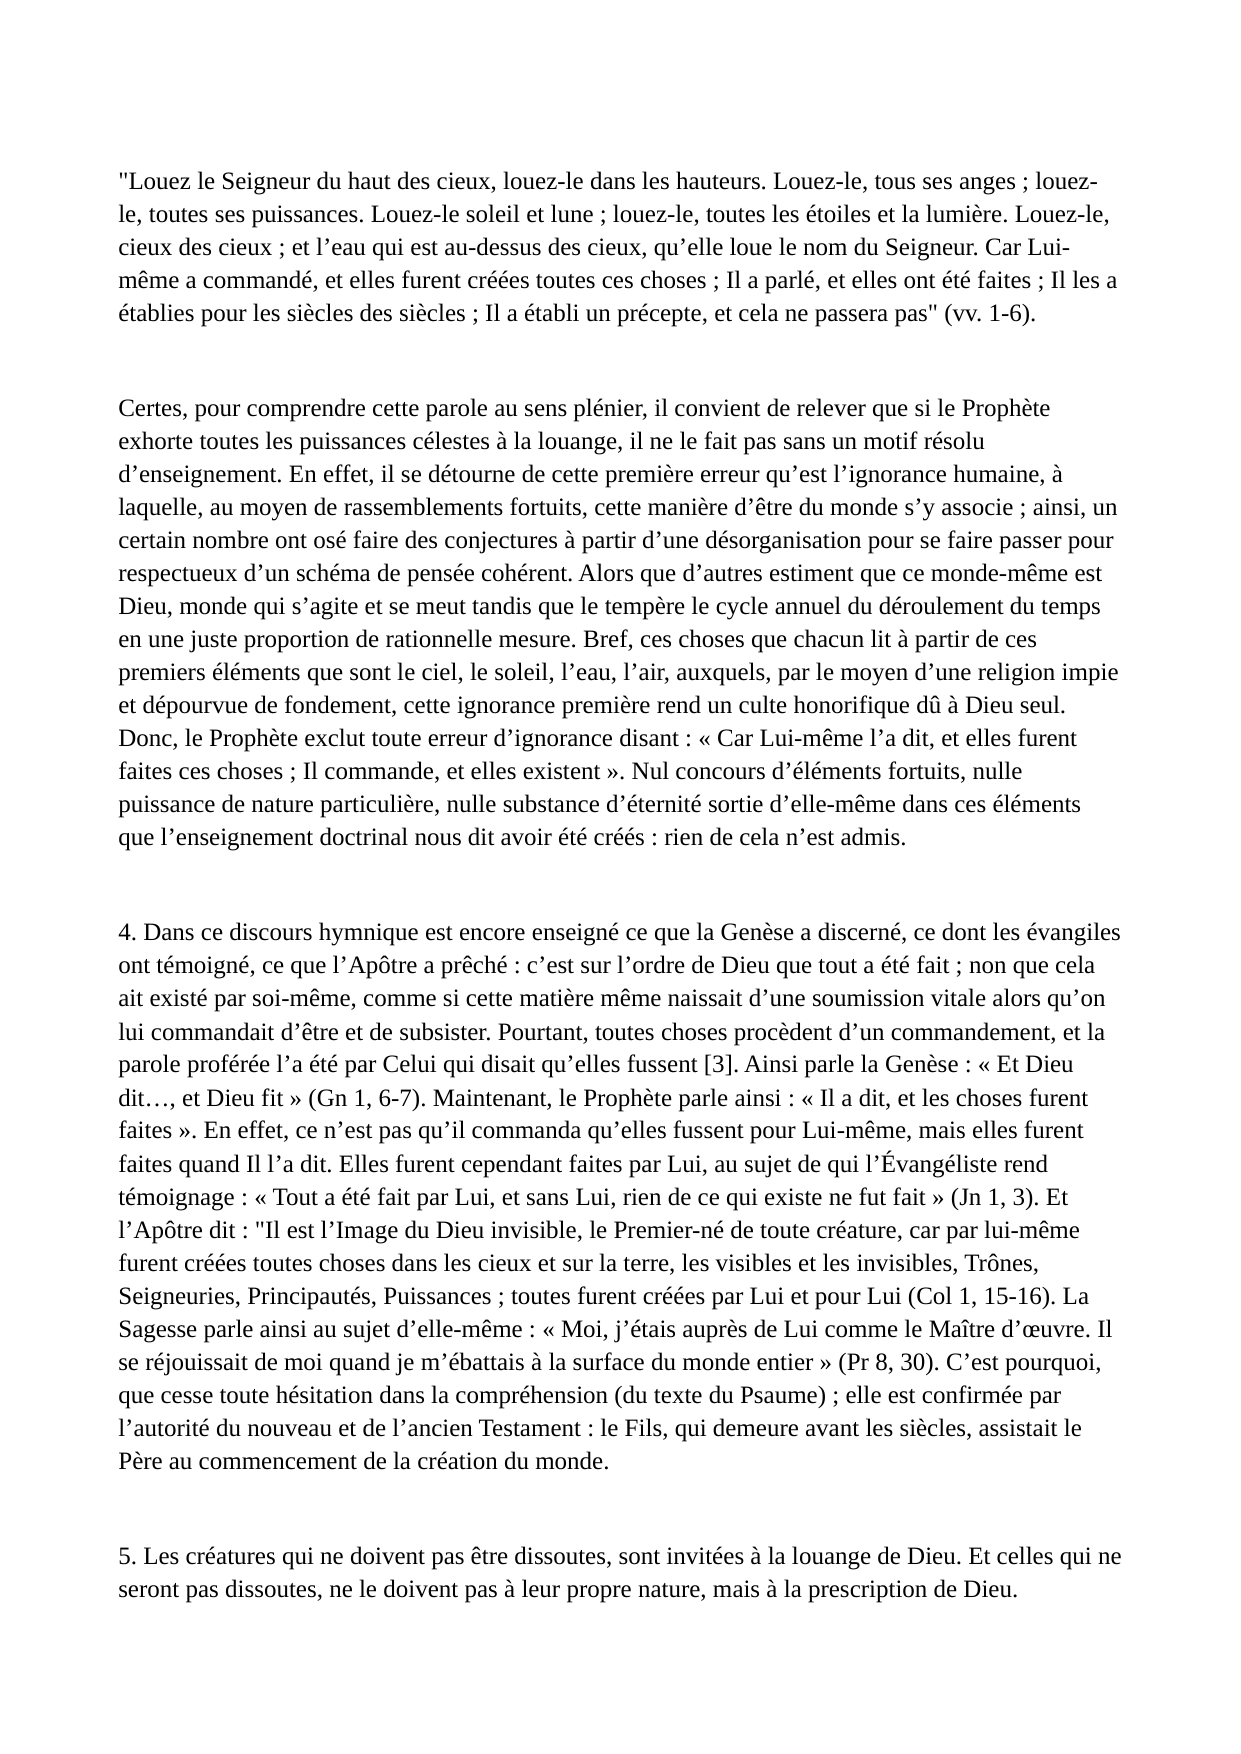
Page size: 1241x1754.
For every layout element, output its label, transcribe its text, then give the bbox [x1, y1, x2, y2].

text "Louez le Seigneur du haut des cieux, louez-le dans les hauteurs. Louez-le, tous ses anges ; louez-le, toutes ses puissances. Louez-le soleil et lune ; louez-le, toutes les étoiles et la lumière. Louez-le, cieux des cieux ; et l’eau qui est au-dessus des cieux, qu’elle loue le nom du Seigneur. Car Lui-même a commandé, et elles furent créées toutes ces choses ; Il a parlé, et elles ont été faites ; Il les a établies pour les siècles des siècles ; Il a établi un précepte, et cela ne passera pas" (vv. 1-6). [118, 166, 1122, 327]
text 5. Les créatures qui ne doivent pas être dissoutes, sont invitées à la louange de Dieu. Et celles qui ne seront pas dissoutes, ne le doivent pas à leur propre nature, mais à la prescription de Dieu. [118, 1541, 1122, 1603]
text Certes, pour comprendre cette parole au sens plénier, il convient de relever que si le Prophète exhorte toutes les puissances célestes à la louange, il ne le fait pas sans un motif résolu d’enseignement. En effet, il se détourne de cette première erreur qu’est l’ignorance humaine, à laquelle, au moyen de rassemblements fortuits, cette manière d’être du monde s’y associe ; ainsi, un certain nombre ont osé faire des conjectures à partir d’une désorganisation pour se faire passer pour respectueux d’un schéma de pensée cohérent. Alors que d’autres estiment que ce monde-même est Dieu, monde qui s’agite et se meut tandis que le tempère le cycle annuel du déroulement du temps en une juste proportion de rationnelle mesure. Bref, ces choses que chacun lit à partir de ces premiers éléments que sont le ciel, le soleil, l’eau, l’air, auxquels, par le moyen d’une religion impie et dépourvue de fondement, cette ignorance première rend un culte honorifique dû à Dieu seul. Donc, le Prophète exclut toute erreur d’ignorance disant : « Car Lui-même l’a dit, et elles furent faites ces choses ; Il commande, et elles existent ». Nul concours d’éléments fortuits, nulle puissance de nature particulière, nulle substance d’éternité sortie d’elle-même dans ces éléments que l’enseignement doctrinal nous dit avoir été créés : rien de cela n’est admis. [118, 393, 1122, 851]
text 4. Dans ce discours hymnique est encore enseigné ce que la Genèse a discerné, ce dont les évangiles ont témoigné, ce que l’Apôtre a prêché : c’est sur l’ordre de Dieu que tout a été fait ; non que cela ait existé par soi-même, comme si cette matière même naissait d’une soumission vitale alors qu’on lui commandait d’être et de subsister. Pourtant, toutes choses procèdent d’un commandement, et la parole proférée l’a été par Celui qui disait qu’elles fussent [3]. Ainsi parle la Genèse : « Et Dieu dit…, et Dieu fit » (Gn 1, 6-7). Maintenant, le Prophète parle ainsi : « Il a dit, et les choses furent faites ». En effet, ce n’est pas qu’il commanda qu’elles fussent pour Lui-même, mais elles furent faites quand Il l’a dit. Elles furent cependant faites par Lui, au sujet de qui l’Évangéliste rend témoignage : « Tout a été fait par Lui, et sans Lui, rien de ce qui existe ne fut fait » (Jn 1, 3). Et l’Apôtre dit : "Il est l’Image du Dieu invisible, le Premier-né de toute créature, car par lui-même furent créées toutes choses dans les cieux et sur la terre, les visibles et les invisibles, Trônes, Seigneuries, Principautés, Puissances ; toutes furent créées par Lui et pour Lui (Col 1, 15-16). La Sagesse parle ainsi au sujet d’elle-même : « Moi, j’étais auprès de Lui comme le Maître d’œuvre. Il se réjouissait de moi quand je m’ébattais à la surface du monde entier » (Pr 8, 30). C’est pourquoi, que cesse toute hésitation dans la compréhension (du texte du Psaume) ; elle est confirmée par l’autorité du nouveau et de l’ancien Testament : le Fils, qui demeure avant les siècles, assistait le Père au commencement de la création du monde. [118, 917, 1122, 1474]
